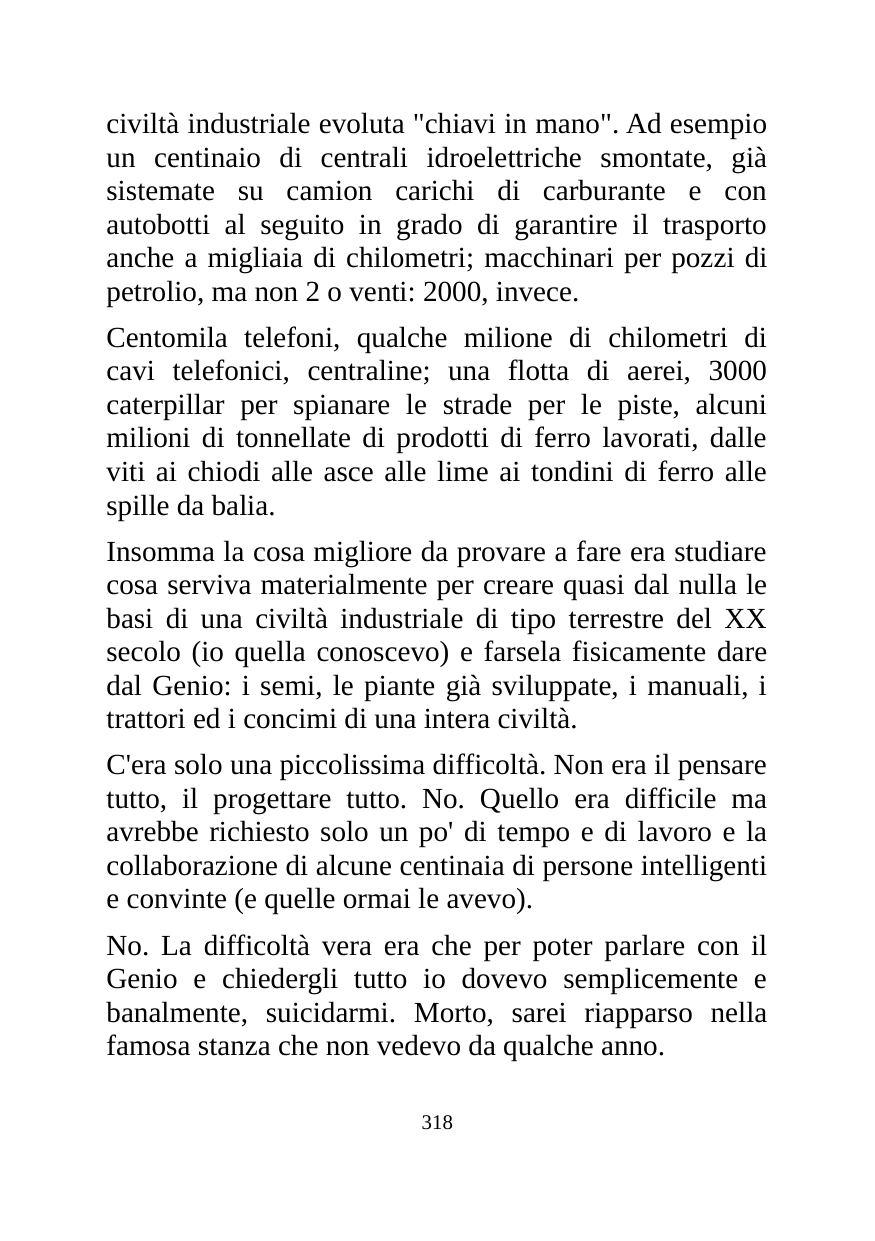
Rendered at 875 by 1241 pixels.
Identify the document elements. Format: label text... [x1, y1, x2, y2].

text No. La difficoltà vera era che per poter parlare con il Genio e chiedergli tutto io dovevo semplicemente e banalmente, suicidarmi. Morto, sarei riapparso nella famosa stanza che non vedevo da qualche anno. [106, 928, 768, 1062]
text civiltà industriale evoluta "chiavi in mano". Ad esempio un centinaio di centrali idroelettriche smontate, già sistemate su camion carichi di carburante e con autobotti al seguito in grado di garantire il trasporto anche a migliaia di chilometri; macchinari per pozzi di petrolio, ma non 2 o venti: 2000, invece. [106, 106, 768, 307]
text Insomma la cosa migliore da provare a fare era studiare cosa serviva materialmente per creare quasi dal nulla le basi di una civiltà industriale di tipo terrestre del XX secolo (io quella conoscevo) e farsela fisicamente dare dal Genio: i semi, le piante già sviluppate, i manuali, i trattori ed i concimi di una intera civiltà. [106, 534, 768, 735]
text C'era solo una piccolissima difficoltà. Non era il pensare tutto, il progettare tutto. No. Quello era difficile ma avrebbe richiesto solo un po' di tempo e di lavoro e la collaborazione di alcune centinaia di persone intelligenti e convinte (e quelle ormai le avevo). [106, 747, 768, 915]
text Centomila telefoni, qualche milione di chilometri di cavi telefonici, centraline; una flotta di aerei, 3000 caterpillar per spianare le strade per le piste, alcuni milioni di tonnellate di prodotti di ferro lavorati, dalle viti ai chiodi alle asce alle lime ai tondini di ferro alle spille da balia. [106, 320, 768, 521]
